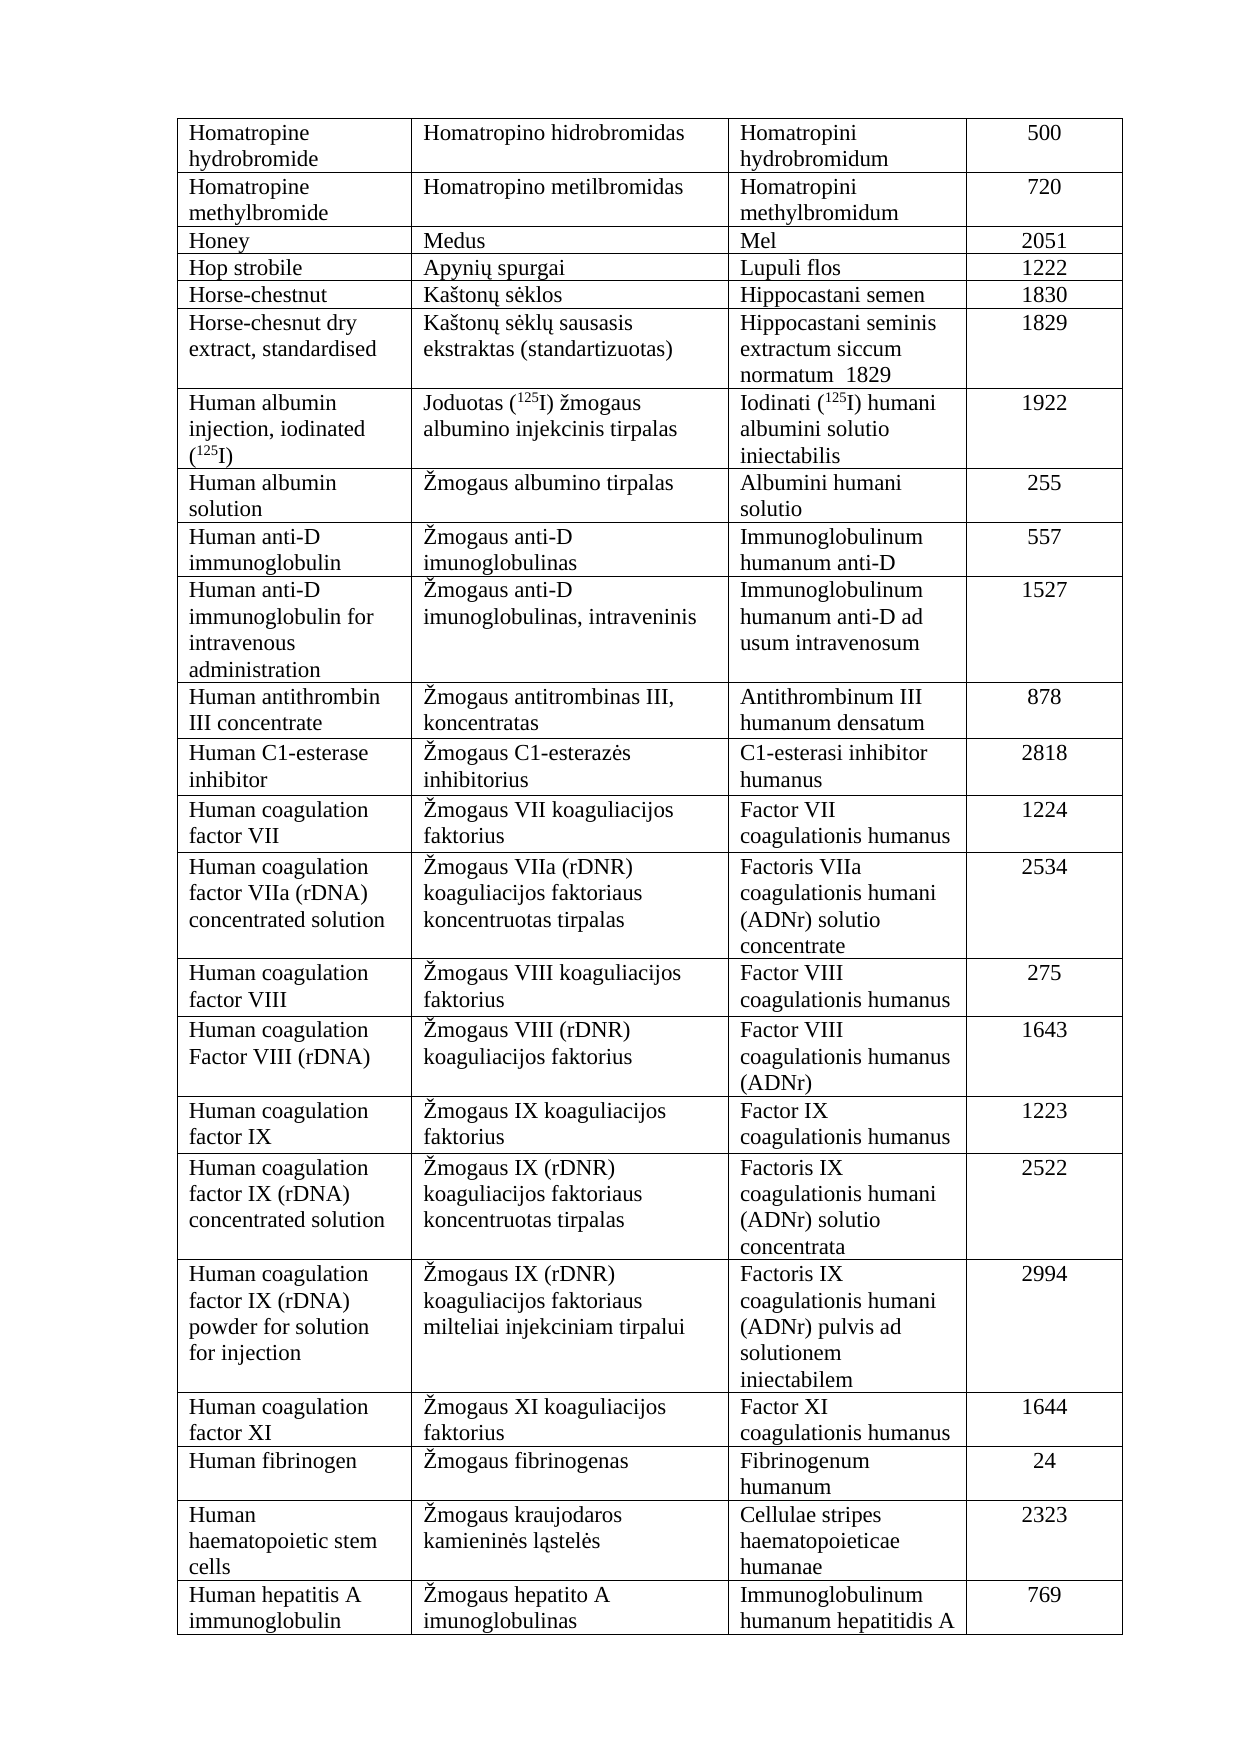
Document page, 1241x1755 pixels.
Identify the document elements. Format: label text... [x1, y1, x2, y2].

table_cell 2994 [967, 1260, 1122, 1392]
table_cell Human antithrombin III concentrate [178, 683, 411, 738]
table_cell Human coagulation factor IX (rDNA) concentrated solution [178, 1154, 411, 1259]
table_cell Human coagulation factor VII [178, 796, 411, 852]
table_cell 255 [967, 469, 1122, 522]
table_cell Lupuli flos [729, 254, 966, 280]
table_cell Žmogaus IX (rDNR) koaguliacijos faktoriaus milteliai injekciniam tirpalui [412, 1260, 728, 1392]
table_cell Cellulae stripes haematopoieticae humanae [729, 1501, 966, 1580]
table_cell Žmogaus albumino tirpalas [412, 469, 728, 522]
table_cell Homatropino hidrobromidas [412, 119, 728, 172]
table_cell Human albumin solution [178, 469, 411, 522]
table_cell Immunoglobulinum humanum anti-D ad usum intravenosum [729, 577, 966, 682]
table_cell 1223 [967, 1097, 1122, 1153]
table_cell Žmogaus IX koaguliacijos faktorius [412, 1097, 728, 1153]
table_cell Horse-chestnut [178, 281, 411, 308]
table_cell Factor VII coagulationis humanus [729, 796, 966, 852]
table_cell Immunoglobulinum humanum anti-D [729, 523, 966, 576]
table_cell Žmogaus VII koaguliacijos faktorius [412, 796, 728, 852]
table_cell Žmogaus hepatito A imunoglobulinas [412, 1581, 728, 1633]
table_cell Žmogaus XI koaguliacijos faktorius [412, 1393, 728, 1446]
table_cell Human coagulation factor XI [178, 1393, 411, 1446]
table_cell 2051 [967, 227, 1122, 253]
table_cell Factor VIII coagulationis humanus (ADNr) [729, 1017, 966, 1096]
table_cell Horse-chesnut dry extract, standardised [178, 309, 411, 388]
table_cell Factor XI coagulationis humanus [729, 1393, 966, 1446]
table_cell 24 [967, 1447, 1122, 1499]
table_cell 2522 [967, 1154, 1122, 1259]
table_cell Hop strobile [178, 254, 411, 280]
table_cell Factoris IX coagulationis humani (ADNr) solutio concentrata [729, 1154, 966, 1259]
table_cell Žmogaus fibrinogenas [412, 1447, 728, 1499]
table_cell Factoris IX coagulationis humani (ADNr) pulvis ad solutionem iniectabilem [729, 1260, 966, 1392]
table_cell Medus [412, 227, 728, 253]
table_cell Žmogaus C1-esterazės inhibitorius [412, 739, 728, 795]
table_cell Kaštonų sėklų sausasis ekstraktas (standartizuotas) [412, 309, 728, 388]
table_cell Žmogaus anti-D imunoglobulinas [412, 523, 728, 576]
table_cell Žmogaus VIII (rDNR) koaguliacijos faktorius [412, 1017, 728, 1096]
table_cell Human anti-D immunoglobulin for intravenous administration [178, 577, 411, 682]
table_cell Human coagulation factor VIII [178, 959, 411, 1016]
table_cell Žmogaus antitrombinas III, koncentratas [412, 683, 728, 738]
table_cell Mel [729, 227, 966, 253]
table_cell 720 [967, 173, 1122, 226]
table_cell Joduotas (125I) žmogaus albumino injekcinis tirpalas [412, 389, 728, 468]
table_cell Homatropine hydrobromide [178, 119, 411, 172]
table_cell Žmogaus anti-D imunoglobulinas, intraveninis [412, 577, 728, 682]
table_cell Žmogaus VIIa (rDNR) koaguliacijos faktoriaus koncentruotas tirpalas [412, 853, 728, 958]
table_cell Kaštonų sėklos [412, 281, 728, 308]
table_cell Homatropini hydrobromidum [729, 119, 966, 172]
table_cell Human anti-D immunoglobulin [178, 523, 411, 576]
table_cell Human fibrinogen [178, 1447, 411, 1499]
table_cell 1829 [967, 309, 1122, 388]
table_cell 2534 [967, 853, 1122, 958]
table_cell Human haematopoietic stem cells [178, 1501, 411, 1580]
table_cell 1224 [967, 796, 1122, 852]
table_cell Žmogaus IX (rDNR) koaguliacijos faktoriaus koncentruotas tirpalas [412, 1154, 728, 1259]
table_cell 1922 [967, 389, 1122, 468]
table_cell Factor VIII coagulationis humanus [729, 959, 966, 1016]
table_cell Homatropine methylbromide [178, 173, 411, 226]
table_cell Factoris VIIa coagulationis humani (ADNr) solutio concentrate [729, 853, 966, 958]
table_cell Iodinati (125I) humani albumini solutio iniectabilis [729, 389, 966, 468]
table_cell 275 [967, 959, 1122, 1016]
table_cell Fibrinogenum humanum [729, 1447, 966, 1499]
table_cell 1644 [967, 1393, 1122, 1446]
table_cell Human C1-esterase inhibitor [178, 739, 411, 795]
table_cell 2323 [967, 1501, 1122, 1580]
table_cell Albumini humani solutio [729, 469, 966, 522]
table_cell Homatropini methylbromidum [729, 173, 966, 226]
table_cell Žmogaus kraujodaros kamieninės ląstelės [412, 1501, 728, 1580]
table_cell Honey [178, 227, 411, 253]
table_cell Hippocastani semen [729, 281, 966, 308]
table_cell 1527 [967, 577, 1122, 682]
table_cell Human hepatitis A immunoglobulin [178, 1581, 411, 1633]
table_cell C1-esterasi inhibitor humanus [729, 739, 966, 795]
table_cell Žmogaus VIII koaguliacijos faktorius [412, 959, 728, 1016]
table_cell 878 [967, 683, 1122, 738]
table_cell Homatropino metilbromidas [412, 173, 728, 226]
table_cell Apynių spurgai [412, 254, 728, 280]
table_cell 1222 [967, 254, 1122, 280]
table_cell 1830 [967, 281, 1122, 308]
table_cell Human coagulation factor IX [178, 1097, 411, 1153]
table_cell 769 [967, 1581, 1122, 1633]
table_cell Factor IX coagulationis humanus [729, 1097, 966, 1153]
table_cell Human coagulation factor VIIa (rDNA) concentrated solution [178, 853, 411, 958]
table_cell Antithrombinum III humanum densatum [729, 683, 966, 738]
table_cell 557 [967, 523, 1122, 576]
table_cell Immunoglobulinum humanum hepatitidis A [729, 1581, 966, 1633]
table_cell Human albumin injection, iodinated (125I) [178, 389, 411, 468]
table_cell Human coagulation factor IX (rDNA) powder for solution for injection [178, 1260, 411, 1392]
table_cell 2818 [967, 739, 1122, 795]
table_cell 1643 [967, 1017, 1122, 1096]
table_cell Hippocastani seminis extractum siccum normatum 1829 [729, 309, 966, 388]
table_cell Human coagulation Factor VIII (rDNA) [178, 1017, 411, 1096]
table_cell 500 [967, 119, 1122, 172]
